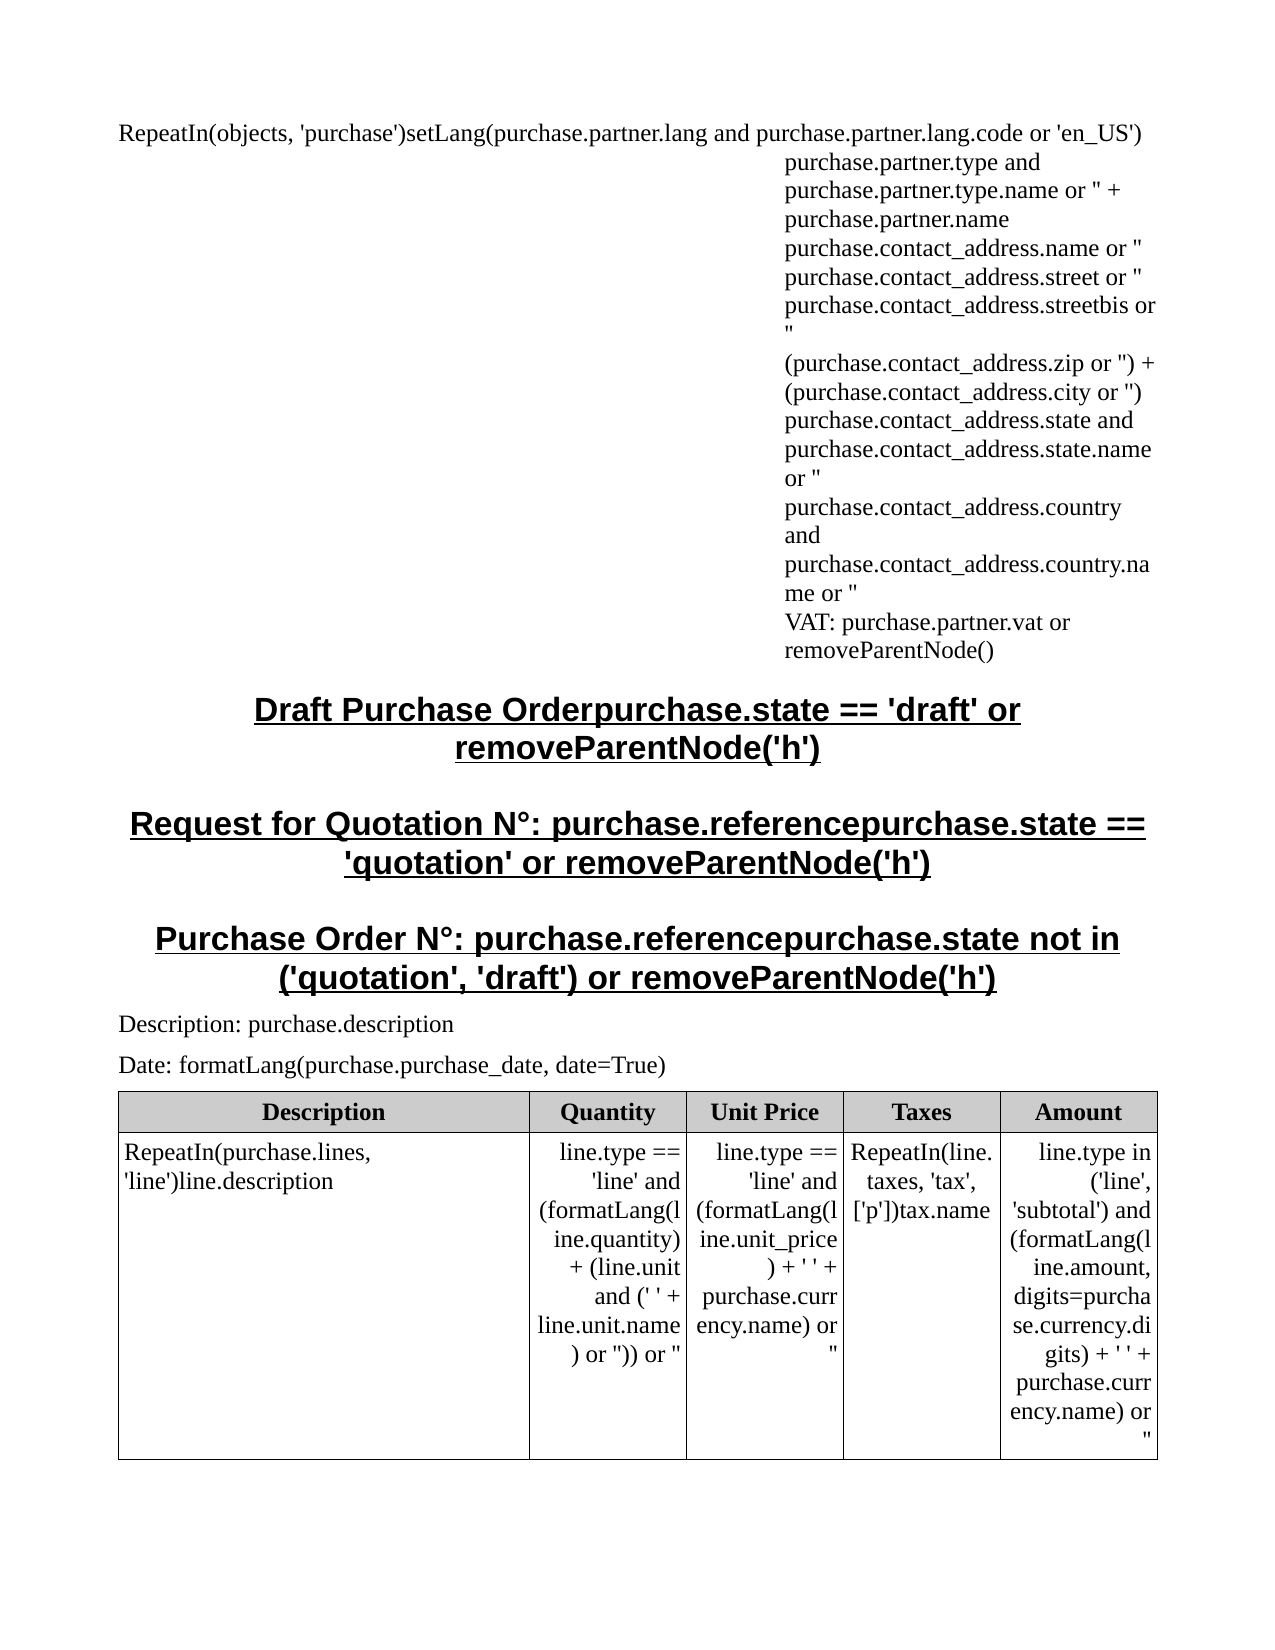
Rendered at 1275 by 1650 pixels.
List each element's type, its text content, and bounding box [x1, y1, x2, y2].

table_header Quantity [530, 1092, 686, 1132]
table_header Taxes [844, 1092, 1000, 1132]
subtitle Purchase Order N°: purchase.referencepurchase.state not in ('quotation', 'draft') or removeParentNode('h') [118, 919, 1157, 996]
table_cell line.type in ('line', 'subtotal') and (formatLang(line.amount, digits=purchase.currency.digits) + ' ' + purchase.currency.name) or '' [1001, 1133, 1157, 1459]
text Description: purchase.description [118, 1009, 1157, 1037]
table_cell RepeatIn(purchase.lines, 'line')line.description [119, 1133, 529, 1459]
text RepeatIn(objects, 'purchase')setLang(purchase.partner.lang and purchase.partner.lang.code or 'en_US') [118, 118, 1157, 147]
text Date: formatLang(purchase.purchase_date, date=True) [118, 1050, 1157, 1079]
table_header Unit Price [687, 1092, 843, 1132]
subtitle Draft Purchase Orderpurchase.state == 'draft' or removeParentNode('h') [118, 689, 1157, 767]
table_cell line.type == 'line' and (formatLang(line.unit_price) + ' ' + purchase.currency.name) or '' [687, 1133, 843, 1459]
text VAT: purchase.partner.vat or removeParentNode() [784, 607, 1157, 664]
text purchase.contact_address.country and purchase.contact_address.country.name or '' [784, 492, 1157, 607]
text (purchase.contact_address.zip or '') + (purchase.contact_address.city or '') [784, 348, 1157, 406]
text purchase.contact_address.street or '' [784, 262, 1157, 291]
table_header Amount [1001, 1092, 1157, 1132]
table_cell line.type == 'line' and (formatLang(line.quantity) + (line.unit and (' ' + line.unit.name) or '')) or '' [530, 1133, 686, 1459]
text purchase.contact_address.state and purchase.contact_address.state.name or '' [784, 406, 1157, 492]
text purchase.partner.type and purchase.partner.type.name or '' + purchase.partner.name [784, 147, 1157, 233]
table_header Description [119, 1092, 529, 1132]
text purchase.contact_address.streetbis or '' [784, 291, 1157, 348]
text purchase.contact_address.name or '' [784, 233, 1157, 262]
subtitle Request for Quotation N°: purchase.referencepurchase.state == 'quotation' or removeParentNode('h') [118, 804, 1157, 881]
table_cell RepeatIn(line.taxes, 'tax', ['p'])tax.name [844, 1133, 1000, 1459]
